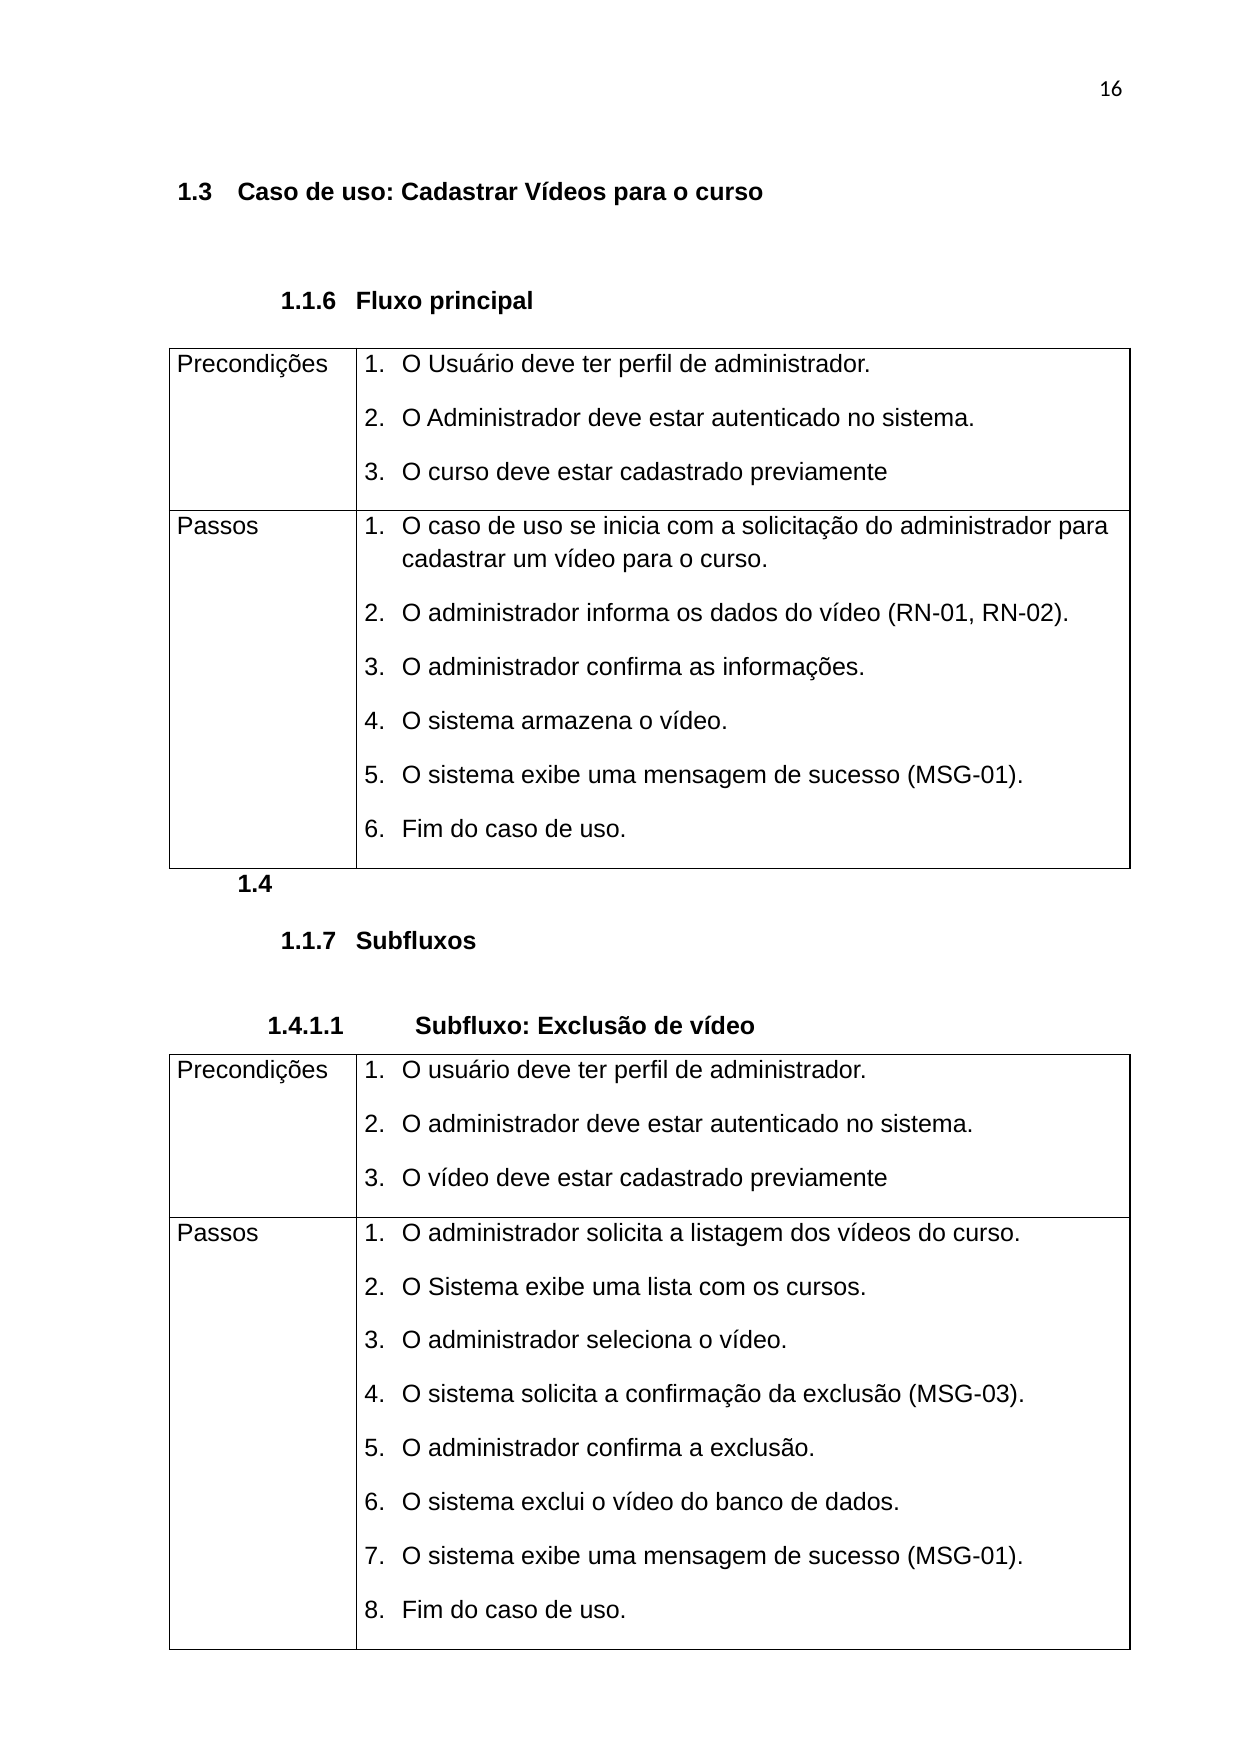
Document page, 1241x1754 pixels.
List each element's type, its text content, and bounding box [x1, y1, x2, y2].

list Subfluxos [281, 926, 1122, 955]
table_header Precondições [170, 349, 356, 510]
table_cell Passos [170, 1218, 356, 1649]
subtitle Subfluxo: Exclusão de vídeo [267, 1011, 1122, 1040]
table_cell O caso de uso se inicia com a solicitação do administrador para cadastrar um vídeo para o curso. O administrador informa os dados do vídeo (RN-01, RN-02). O administrador confirma as informações. O sistema armazena o vídeo. O sistema exibe uma mensagem de sucesso (MSG-01). Fim do caso de uso. [357, 511, 1129, 867]
table_header O usuário deve ter perfil de administrador. O administrador deve estar autenticado no sistema. O vídeo deve estar cadastrado previamente [357, 1055, 1129, 1217]
table_header O Usuário deve ter perfil de administrador. O Administrador deve estar autenticado no sistema. O curso deve estar cadastrado previamente [357, 349, 1129, 510]
list Fluxo principal [281, 286, 1122, 315]
table_header Precondições [170, 1055, 356, 1217]
table_cell O administrador solicita a listagem dos vídeos do curso. O Sistema exibe uma lista com os cursos. O administrador seleciona o vídeo. O sistema solicita a confirmação da exclusão (MSG-03). O administrador confirma a exclusão. O sistema exclui o vídeo do banco de dados. O sistema exibe uma mensagem de sucesso (MSG-01). Fim do caso de uso. [357, 1218, 1129, 1649]
subtitle Caso de uso: Cadastrar Vídeos para o curso [177, 177, 1122, 206]
table_cell Passos [170, 511, 356, 867]
